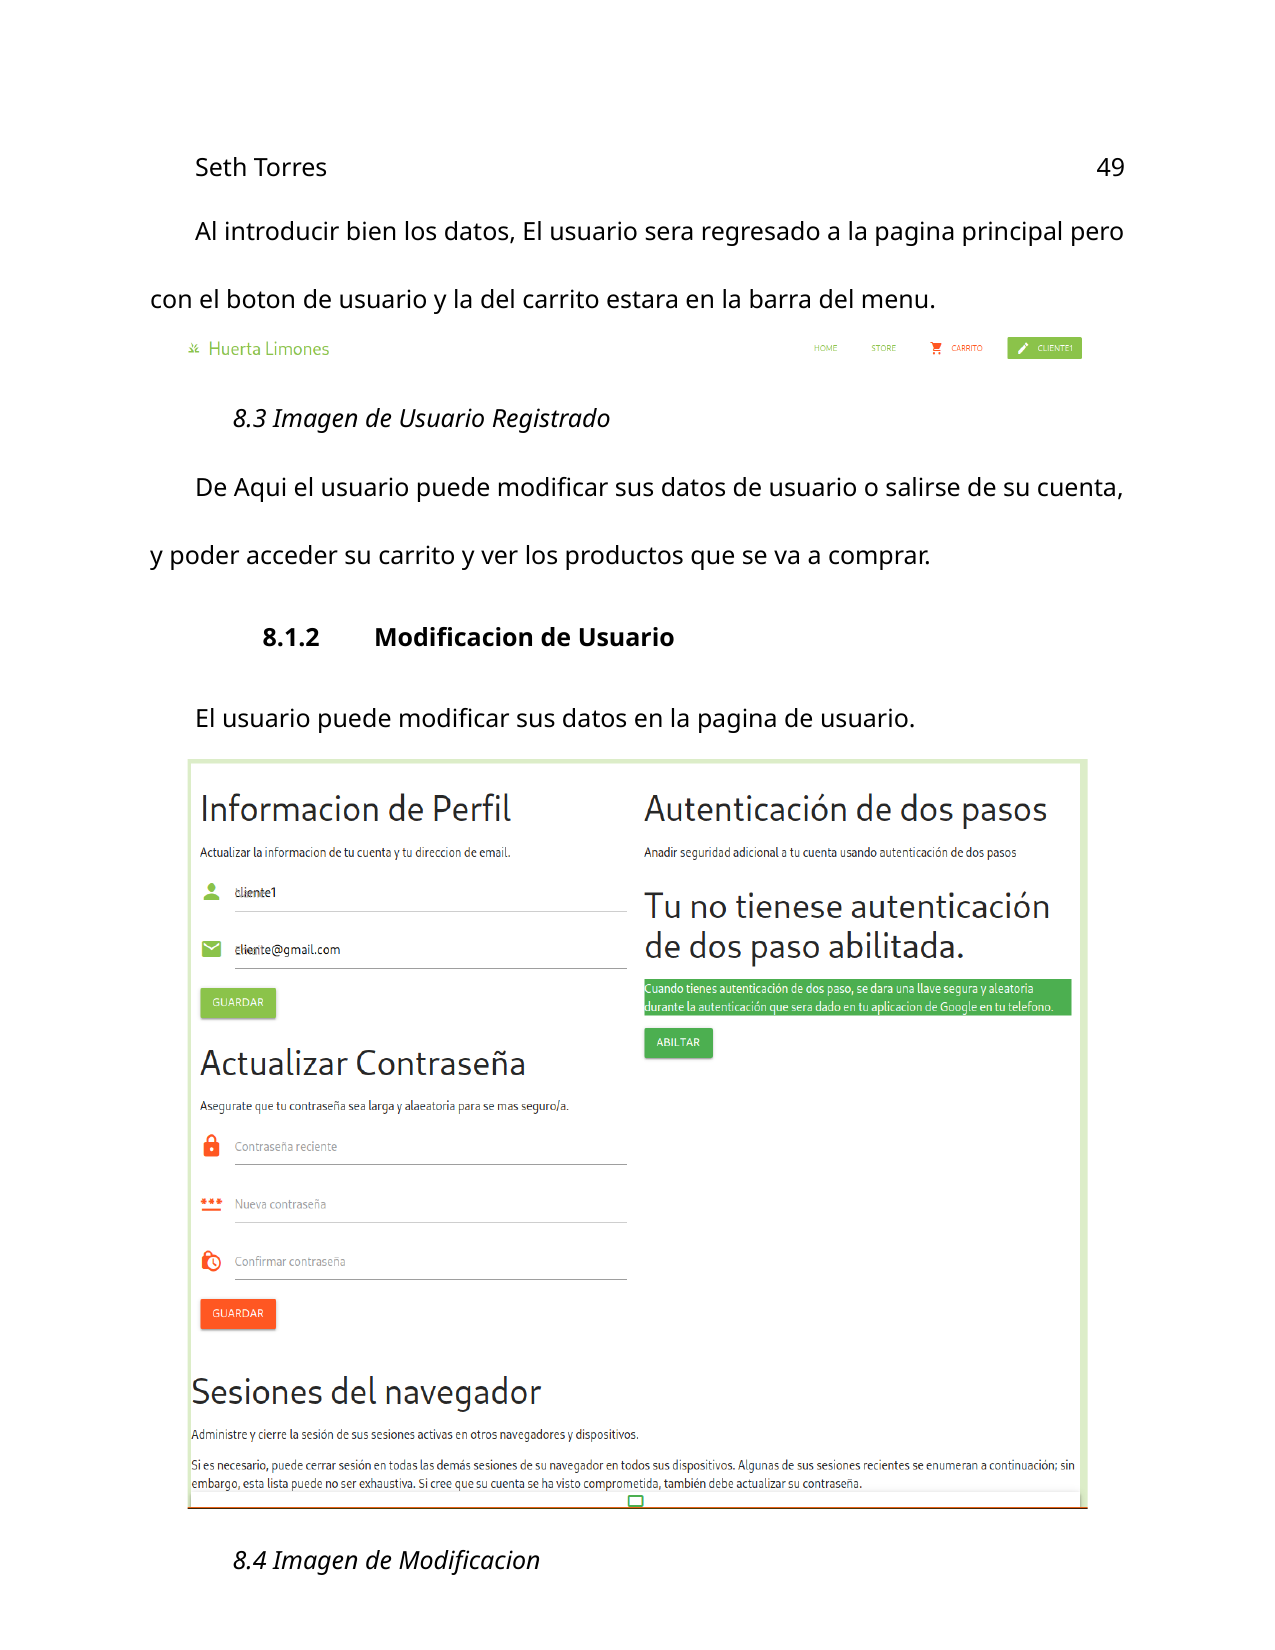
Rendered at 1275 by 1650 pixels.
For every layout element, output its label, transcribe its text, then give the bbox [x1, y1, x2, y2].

subtitle Modificacion de Usuario [262, 620, 1125, 654]
text 8.4 Imagen de Modificacion [187, 1509, 1087, 1576]
text [187, 318, 1087, 331]
text [187, 747, 1087, 759]
text El usuario puede modificar sus datos en la pagina de usuario. [150, 701, 1125, 735]
text 8.3 Imagen de Usuario Registrado [187, 367, 1087, 435]
text De Aqui el usuario puede modificar sus datos de usuario o salirse de su cuenta, y poder acceder su carrito y ver los productos que se va a comprar. [150, 350, 1125, 571]
text Al introducir bien los datos, El usuario sera regresado a la pagina principal pero con el boton de usuario y la del carrito estara en la barra del menu. [150, 213, 1125, 316]
picture [187, 331, 1088, 367]
picture [187, 759, 1088, 1509]
